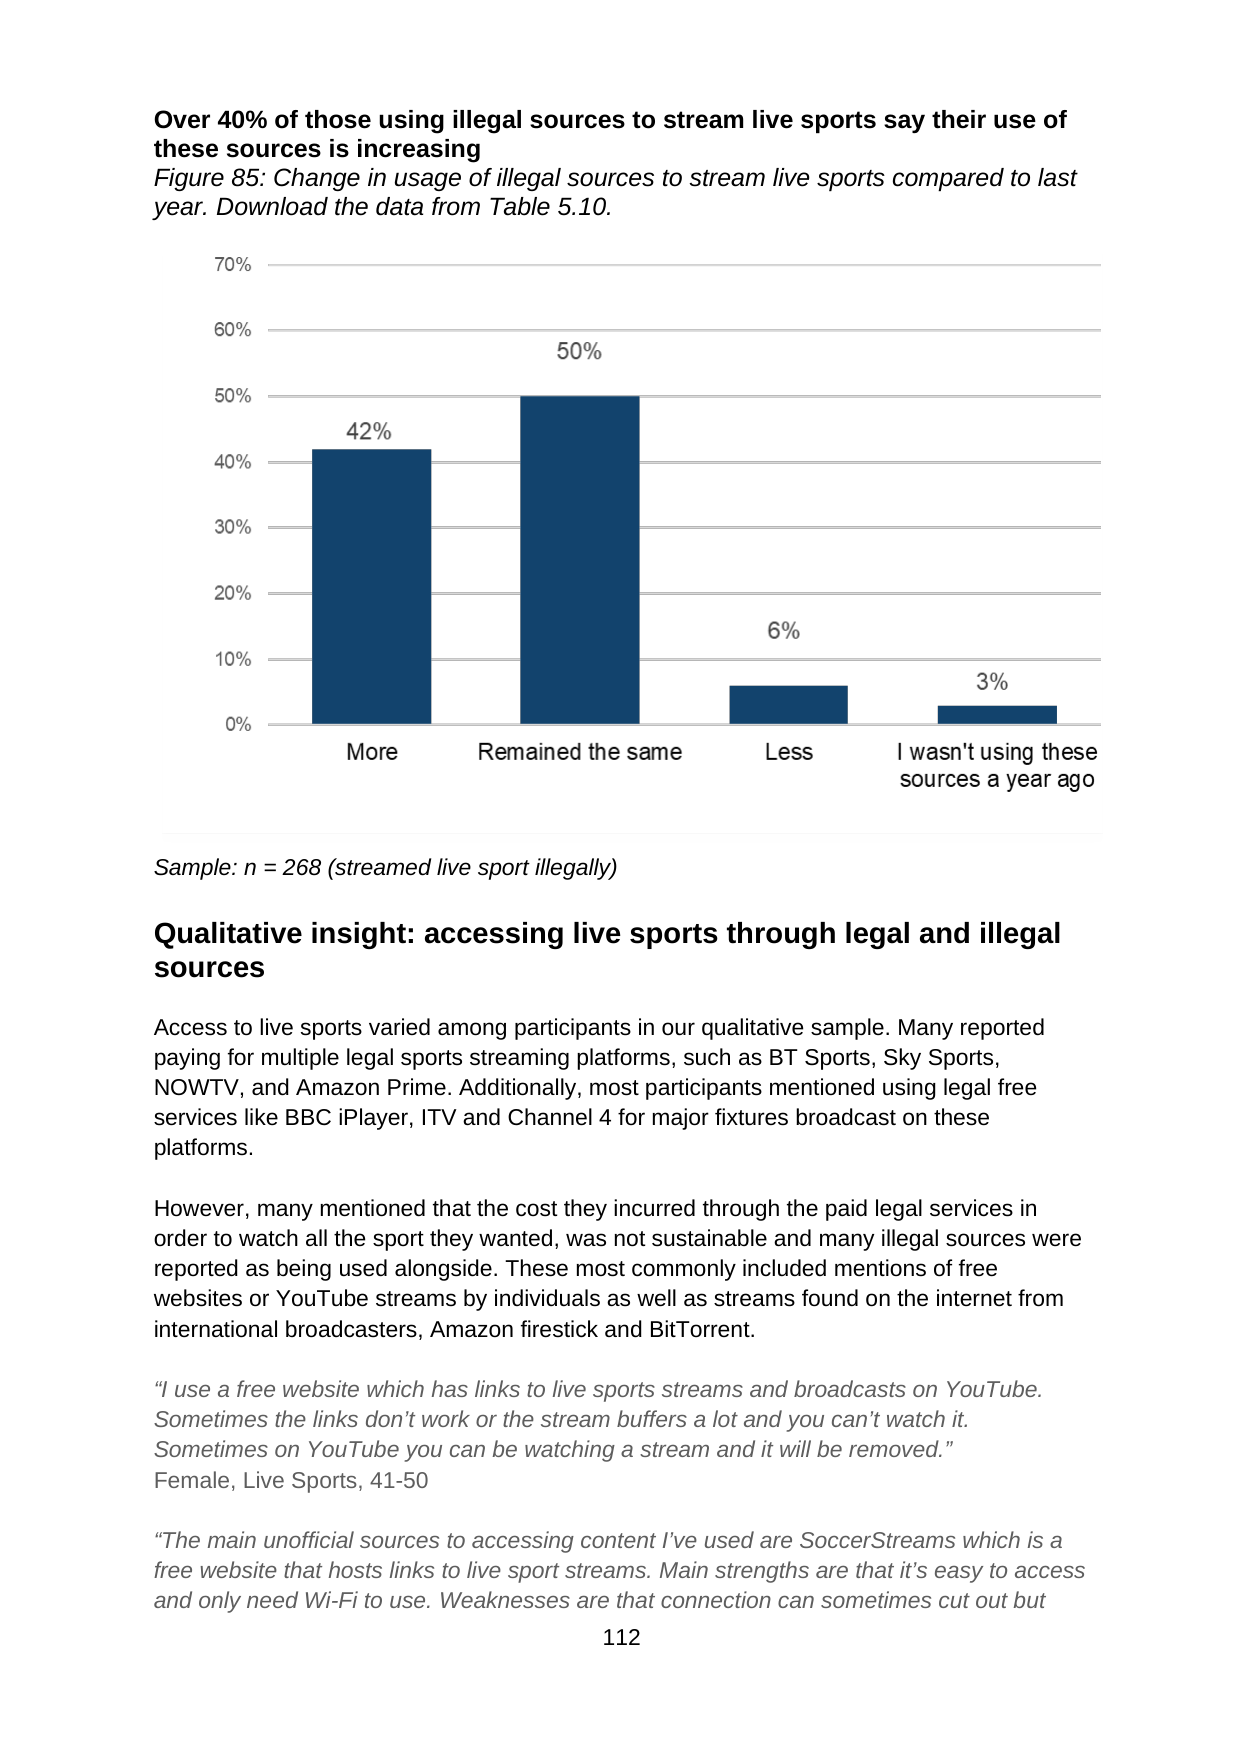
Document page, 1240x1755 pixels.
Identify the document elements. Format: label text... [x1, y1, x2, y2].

text “I use a free website which has links to live sports streams and broadcasts on YouTube. Sometimes the links don’t work or the stream buffers a lot and you can’t watch it. Sometimes on YouTube you can be watching a stream and it will be removed.” [153, 1376, 1089, 1463]
text Access to live sports varied among participants in our qualitative sample. Many reported paying for multiple legal sports streaming platforms, such as BT Sports, Sky Sports, NOWTV, and Amazon Prime. Additionally, most participants mentioned using legal free services like BBC iPlayer, ITV and Channel 4 for major fixtures broadcast on these platforms. [153, 1013, 1089, 1161]
subtitle Over 40% of those using illegal sources to stream live sports say their use of these sources is increasing [153, 106, 1089, 163]
text “The main unofficial sources to accessing content I’ve used are SoccerStreams which is a free website that hosts links to live sport streams. Main strengths are that it’s easy to access and only need Wi-Fi to use. Weaknesses are that connection can sometimes cut out but [153, 1527, 1089, 1614]
text Female, Live Sports, 41-50 [153, 1467, 1089, 1493]
text However, many mentioned that the cost they incurred through the paid legal services in order to watch all the sport they wanted, was not sustainable and many illegal sources were reported as being used alongside. These most commonly included mentions of free websites or YouTube streams by individuals as well as streams found on the internet from international broadcasters, Amazon firestick and BitTorrent. [153, 1195, 1089, 1342]
text Figure 85: Change in usage of illegal sources to stream live sports compared to last year. Download the data from Table 5.10. [153, 163, 1089, 221]
text Sample: n = 268 (streamed live sport illegally) [153, 854, 1089, 881]
subtitle Qualitative insight: accessing live sports through legal and illegal sources [153, 916, 1089, 983]
